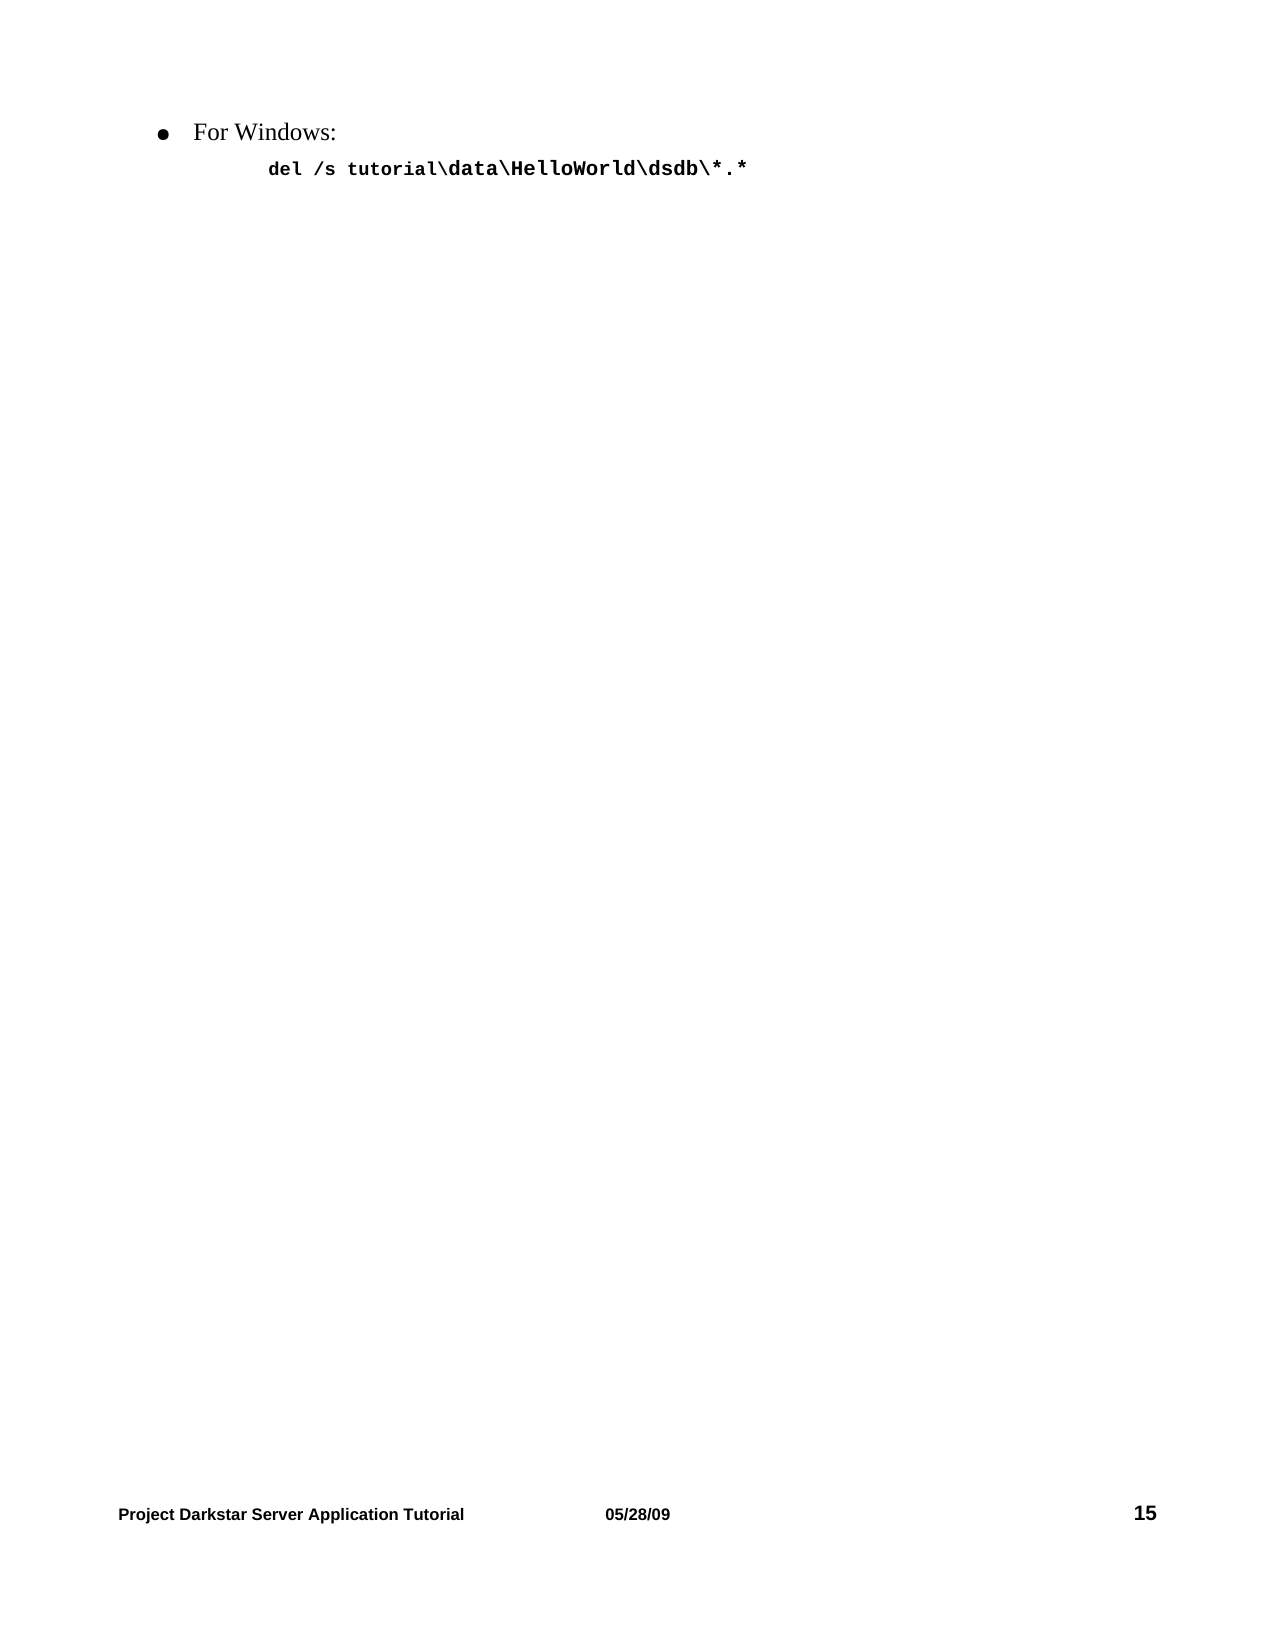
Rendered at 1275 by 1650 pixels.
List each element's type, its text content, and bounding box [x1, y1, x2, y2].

list del /s tutorial\data\HelloWorld\dsdb\*.* [268, 158, 1157, 182]
list For Windows: [156, 118, 1157, 146]
